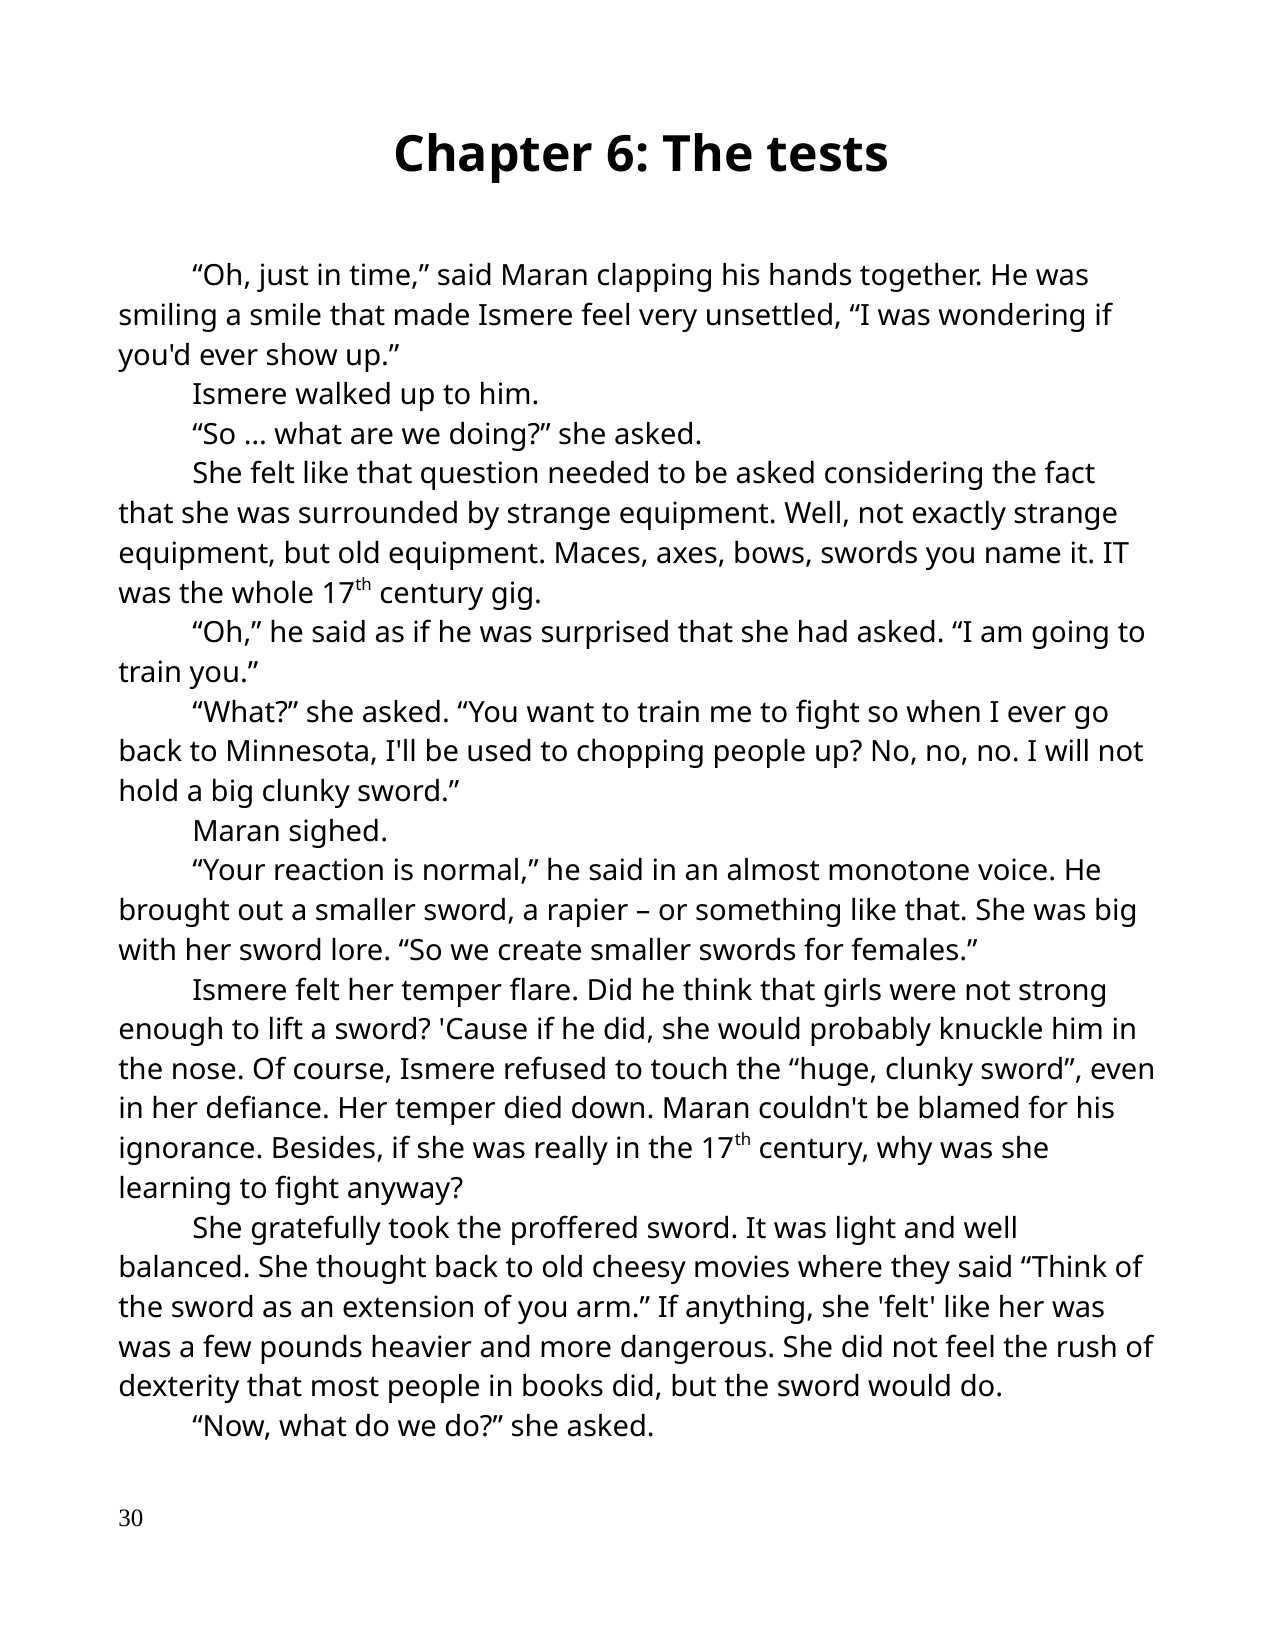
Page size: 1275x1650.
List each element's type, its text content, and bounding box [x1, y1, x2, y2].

text “Oh,” he said as if he was surprised that she had asked. “I am going to train you.” [118, 612, 1157, 691]
text “Oh, just in time,” said Maran clapping his hands together. He was smiling a smile that made Ismere feel very unsettled, “I was wondering if you'd ever show up.” [118, 254, 1157, 373]
text Chapter 6: The tests [118, 118, 1157, 186]
text Ismere walked up to him. [118, 373, 1157, 413]
text She felt like that question needed to be asked considering the fact that she was surrounded by strange equipment. Well, not exactly strange equipment, but old equipment. Maces, axes, bows, swords you name it. IT was the whole 17th century gig. [118, 453, 1157, 612]
text “So … what are we doing?” she asked. [118, 413, 1157, 453]
text “Your reaction is normal,” he said in an almost monotone voice. He brought out a smaller sword, a rapier – or something like that. She was big with her sword lore. “So we create smaller swords for females.” [118, 850, 1157, 969]
text “Now, what do we do?” she asked. [118, 1405, 1157, 1445]
text Maran sighed. [118, 810, 1157, 850]
text She gratefully took the proffered sword. It was light and well balanced. She thought back to old cheesy movies where they said “Think of the sword as an extension of you arm.” If anything, she 'felt' like her was was a few pounds heavier and more dangerous. She did not feel the rush of dexterity that most people in books did, but the sword would do. [118, 1207, 1157, 1405]
text “What?” she asked. “You want to train me to fight so when I ever go back to Minnesota, I'll be used to chopping people up? No, no, no. I will not hold a big clunky sword.” [118, 691, 1157, 810]
text Ismere felt her temper flare. Did he think that girls were not strong enough to lift a sword? 'Cause if he did, she would probably knuckle him in the nose. Of course, Ismere refused to touch the “huge, clunky sword”, even in her defiance. Her temper died down. Maran couldn't be blamed for his ignorance. Besides, if she was really in the 17th century, why was she learning to fight anyway? [118, 969, 1157, 1207]
